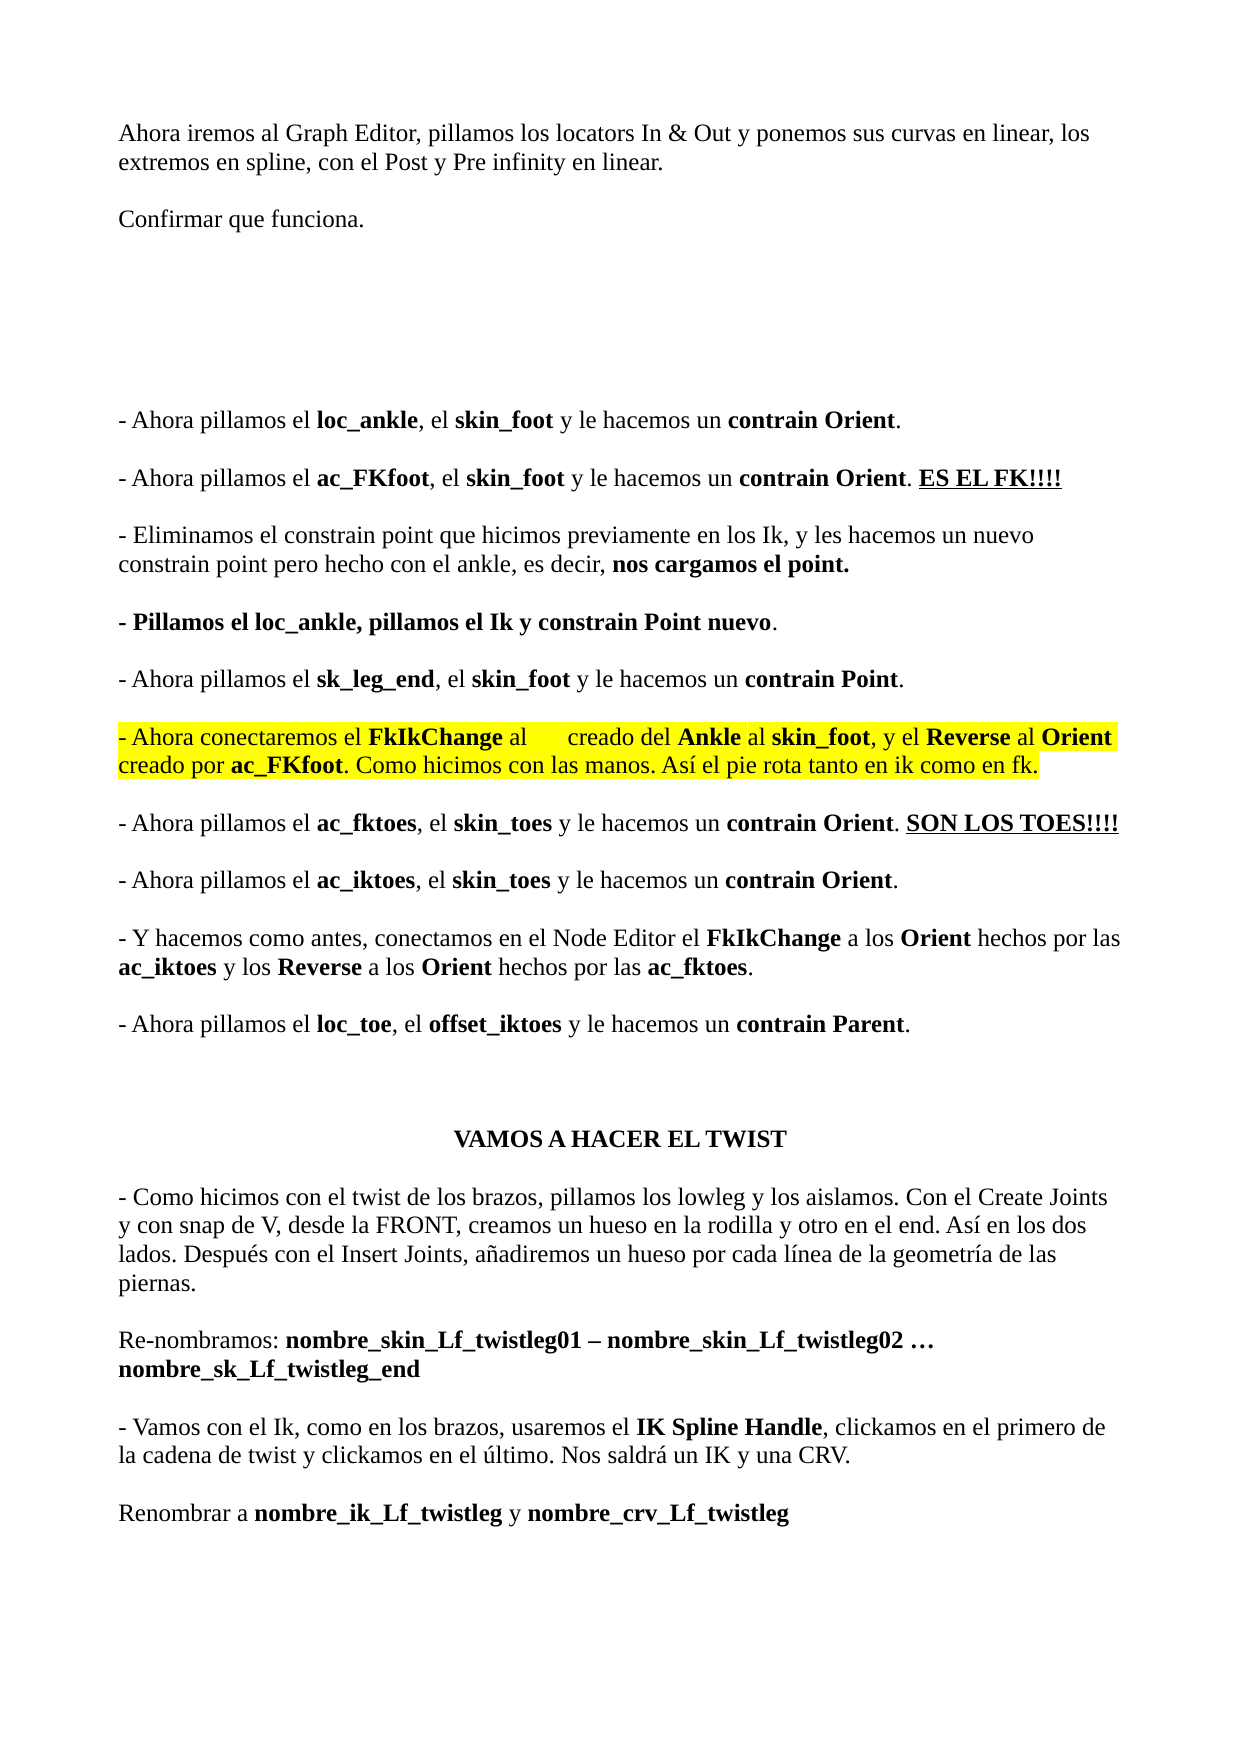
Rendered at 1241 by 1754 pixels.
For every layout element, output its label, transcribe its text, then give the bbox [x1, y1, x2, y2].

text - Eliminamos el constrain point que hicimos previamente en los Ik, y les hacemos un nuevo constrain point pero hecho con el ankle, es decir, nos cargamos el point. [118, 521, 1122, 578]
text - Como hicimos con el twist de los brazos, pillamos los lowleg y los aislamos. Con el Create Joints y con snap de V, desde la FRONT, creamos un hueso en la rodilla y otro en el end. Así en los dos lados. Después con el Insert Joints, añadiremos un hueso por cada línea de la geometría de las piernas. [118, 1182, 1122, 1297]
text - Ahora pillamos el ac_iktoes, el skin_toes y le hacemos un contrain Orient. [118, 866, 1122, 894]
text - Ahora pillamos el loc_ankle, el skin_foot y le hacemos un contrain Orient. [118, 406, 1122, 434]
text - Ahora pillamos el ac_fktoes, el skin_toes y le hacemos un contrain Orient. SON LOS TOES!!!! [118, 808, 1122, 837]
text - Ahora pillamos el loc_toe, el offset_iktoes y le hacemos un contrain Parent. [118, 1009, 1122, 1038]
text - Pillamos el loc_ankle, pillamos el Ik y constrain Point nuevo. [118, 607, 1122, 636]
text - Y hacemos como antes, conectamos en el Node Editor el FkIkChange a los Orient hechos por las ac_iktoes y los Reverse a los Orient hechos por las ac_fktoes. [118, 923, 1122, 981]
text VAMOS A HACER EL TWIST [118, 1124, 1122, 1153]
text Confirmar que funciona. [118, 204, 1122, 233]
text - Ahora pillamos el sk_leg_end, el skin_foot y le hacemos un contrain Point. [118, 664, 1122, 693]
text - Ahora conectaremos el FkIkChange al creado del Ankle al skin_foot, y el Reverse al Orient creado por ac_FKfoot. Como hicimos con las manos. Así el pie rota tanto en ik como en fk. [118, 722, 1122, 779]
text - Ahora pillamos el ac_FKfoot, el skin_foot y le hacemos un contrain Orient. ES EL FK!!!! [118, 463, 1122, 492]
text - Vamos con el Ik, como en los brazos, usaremos el IK Spline Handle, clickamos en el primero de la cadena de twist y clickamos en el último. Nos saldrá un IK y una CRV. [118, 1412, 1122, 1469]
text Renombrar a nombre_ik_Lf_twistleg y nombre_crv_Lf_twistleg [118, 1498, 1122, 1527]
text Ahora iremos al Graph Editor, pillamos los locators In & Out y ponemos sus curvas en linear, los extremos en spline, con el Post y Pre infinity en linear. [118, 118, 1122, 176]
text Re-nombramos: nombre_skin_Lf_twistleg01 – nombre_skin_Lf_twistleg02 … nombre_sk_Lf_twistleg_end [118, 1326, 1122, 1383]
